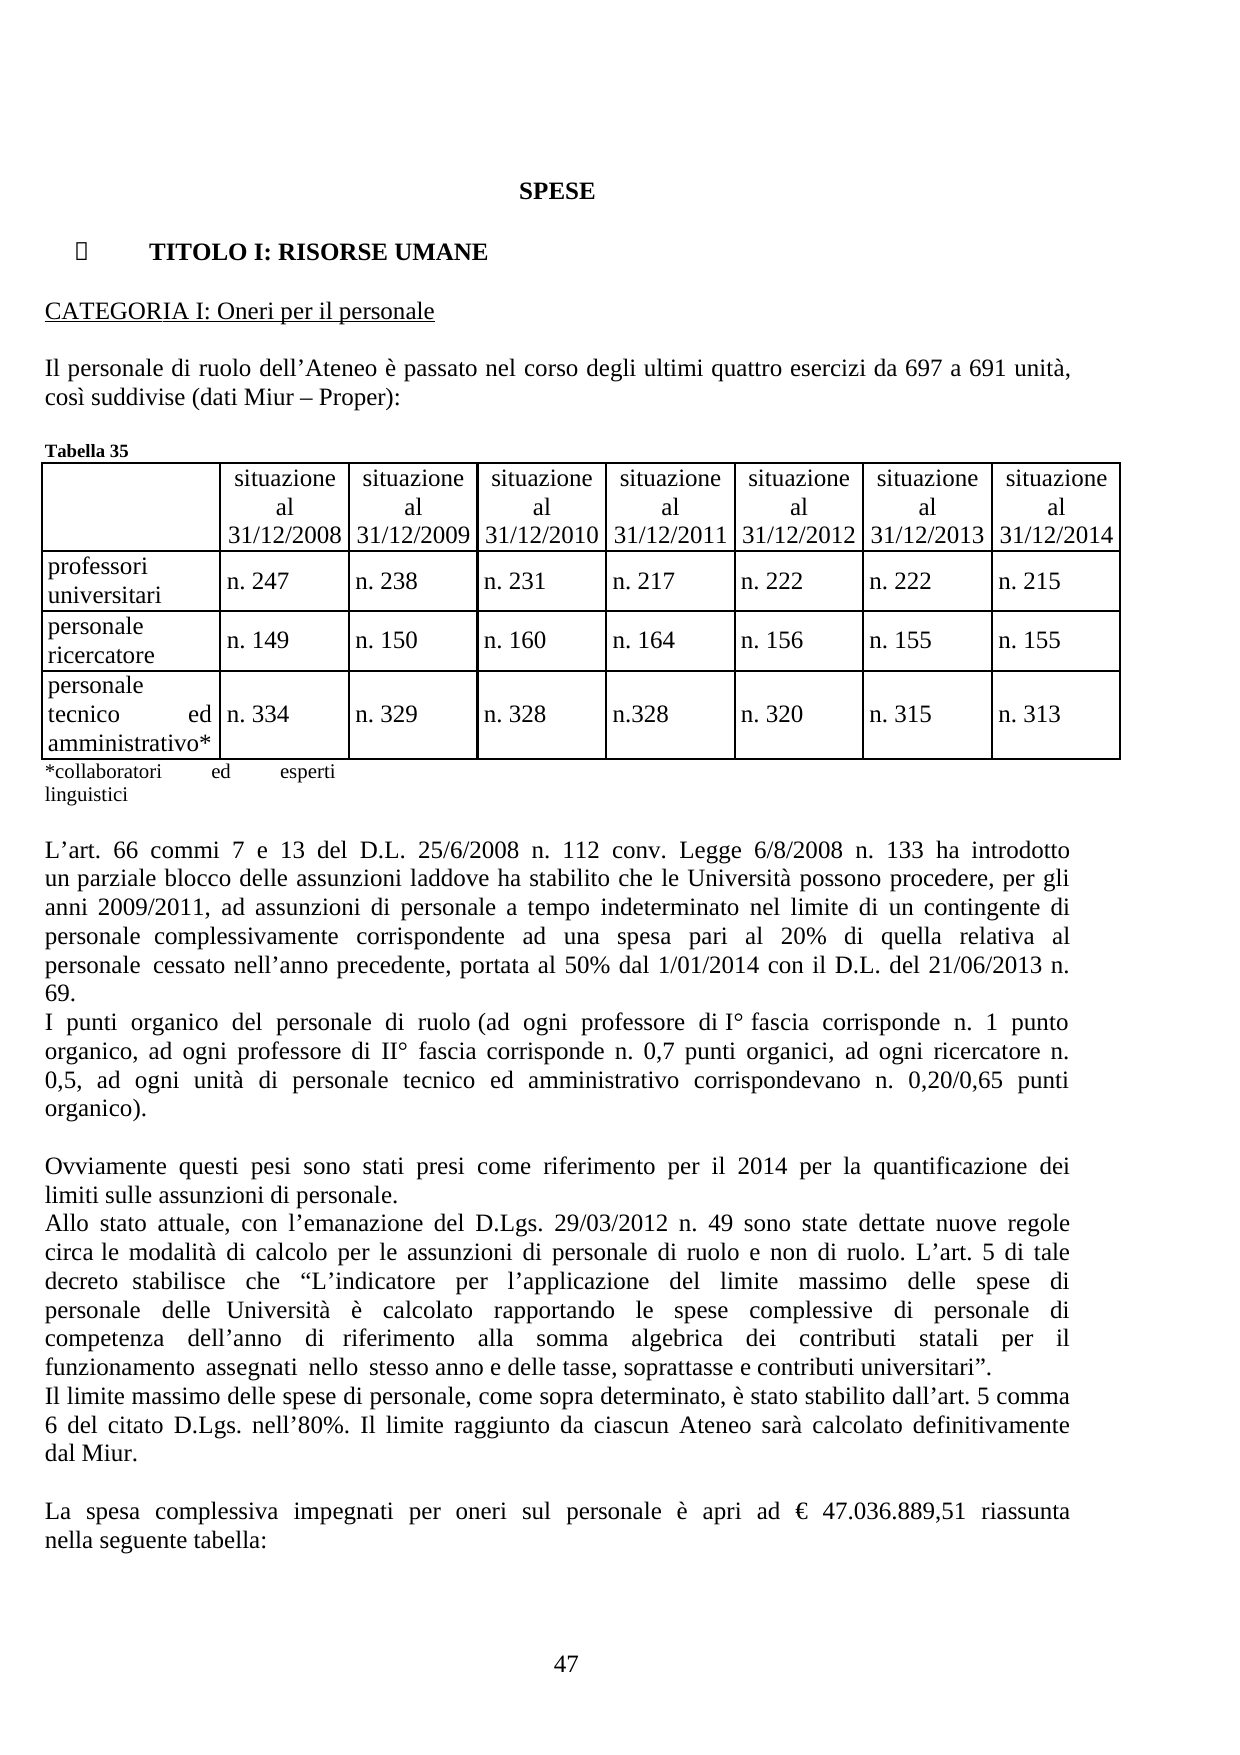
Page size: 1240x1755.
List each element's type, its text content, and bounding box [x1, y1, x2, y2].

table_header situazione al 31/12/2014 [993, 464, 1119, 550]
table_header situazione al 31/12/2010 [479, 464, 605, 550]
table_cell n. 334 [221, 672, 348, 758]
table_header [43, 464, 219, 550]
text CATEGORIA I: Oneri per il personale [44, 296, 1106, 325]
subtitle SPESE [25, 176, 1089, 205]
table_cell n. 149 [221, 612, 348, 669]
table_cell n. 217 [607, 552, 734, 610]
table_cell n. 155 [993, 612, 1119, 669]
table_header situazione al 31/12/2009 [350, 464, 476, 550]
table_cell n. 156 [736, 612, 862, 669]
table_cell personale tecnico ed amministrativo* [43, 672, 219, 758]
table_cell n. 222 [864, 552, 991, 610]
text Il limite massimo delle spese di personale, come sopra determinato, è stato stabilito dall’art. 5 comma 6 del citato D.Lgs. nell’80%. Il limite raggiunto da ciascun Ateneo sarà calcolato definitivamente dal Miur. [44, 1381, 1070, 1467]
table_cell n. 155 [864, 612, 991, 669]
text I punti organico del personale di ruolo (ad ogni professore di I° fascia corrisponde n. 1 punto organico, ad ogni professore di II° fascia corrisponde n. 0,7 punti organici, ad ogni ricercatore n. 0,5, ad ogni unità di personale tecnico ed amministrativo corrispondevano n. 0,20/0,65 punti organico). [44, 1007, 1070, 1122]
table_cell n. 160 [479, 612, 605, 669]
text Allo stato attuale, con l’emanazione del D.Lgs. 29/03/2012 n. 49 sono state dettate nuove regole circa le modalità di calcolo per le assunzioni di personale di ruolo e non di ruolo. L’art. 5 di tale decreto stabilisce che “L’indicatore per l’applicazione del limite massimo delle spese di personale delle Università è calcolato rapportando le spese complessive di personale di competenza dell’anno di riferimento alla somma algebrica dei contributi statali per il funzionamento assegnati nello stesso anno e delle tasse, soprattasse e contributi universitari”. [44, 1208, 1070, 1381]
table_header situazione al 31/12/2008 [221, 464, 348, 550]
table_cell n. 320 [736, 672, 862, 758]
table_cell n.328 [607, 672, 734, 758]
table_header situazione al 31/12/2012 [736, 464, 862, 550]
text Tabella 35 [44, 440, 1106, 462]
text L’art. 66 commi 7 e 13 del D.L. 25/6/2008 n. 112 conv. Legge 6/8/2008 n. 133 ha introdotto un parziale blocco delle assunzioni laddove ha stabilito che le Università possono procedere, per gli anni 2009/2011, ad assunzioni di personale a tempo indeterminato nel limite di un contingente di personale complessivamente corrispondente ad una spesa pari al 20% di quella relativa al personale cessato nell’anno precedente, portata al 50% dal 1/01/2014 con il D.L. del 21/06/2013 n. 69. [44, 835, 1070, 1007]
table_cell n. 247 [221, 552, 348, 610]
table_cell n. 215 [993, 552, 1119, 610]
table_cell n. 150 [350, 612, 476, 669]
text *collaboratori ed esperti linguistici [44, 760, 335, 806]
table_cell n. 315 [864, 672, 991, 758]
table_cell n. 164 [607, 612, 734, 669]
list TITOLO I: RISORSE UMANE [74, 234, 1133, 268]
table_cell n. 328 [479, 672, 605, 758]
text Ovviamente questi pesi sono stati presi come riferimento per il 2014 per la quantificazione dei limiti sulle assunzioni di personale. [44, 1151, 1070, 1208]
table_header situazione al 31/12/2013 [864, 464, 991, 550]
table_cell n. 238 [350, 552, 476, 610]
table_cell n. 222 [736, 552, 862, 610]
text La spesa complessiva impegnati per oneri sul personale è apri ad € 47.036.889,51 riassunta nella seguente tabella: [44, 1496, 1070, 1553]
table_cell n. 313 [993, 672, 1119, 758]
table_cell n. 329 [350, 672, 476, 758]
table_cell n. 231 [479, 552, 605, 610]
table_cell personale ricercatore [43, 612, 219, 669]
table_cell professori universitari [43, 552, 219, 610]
table_header situazione al 31/12/2011 [607, 464, 734, 550]
text Il personale di ruolo dell’Ateneo è passato nel corso degli ultimi quattro esercizi da 697 a 691 unità, così suddivise (dati Miur – Proper): [44, 353, 1106, 411]
